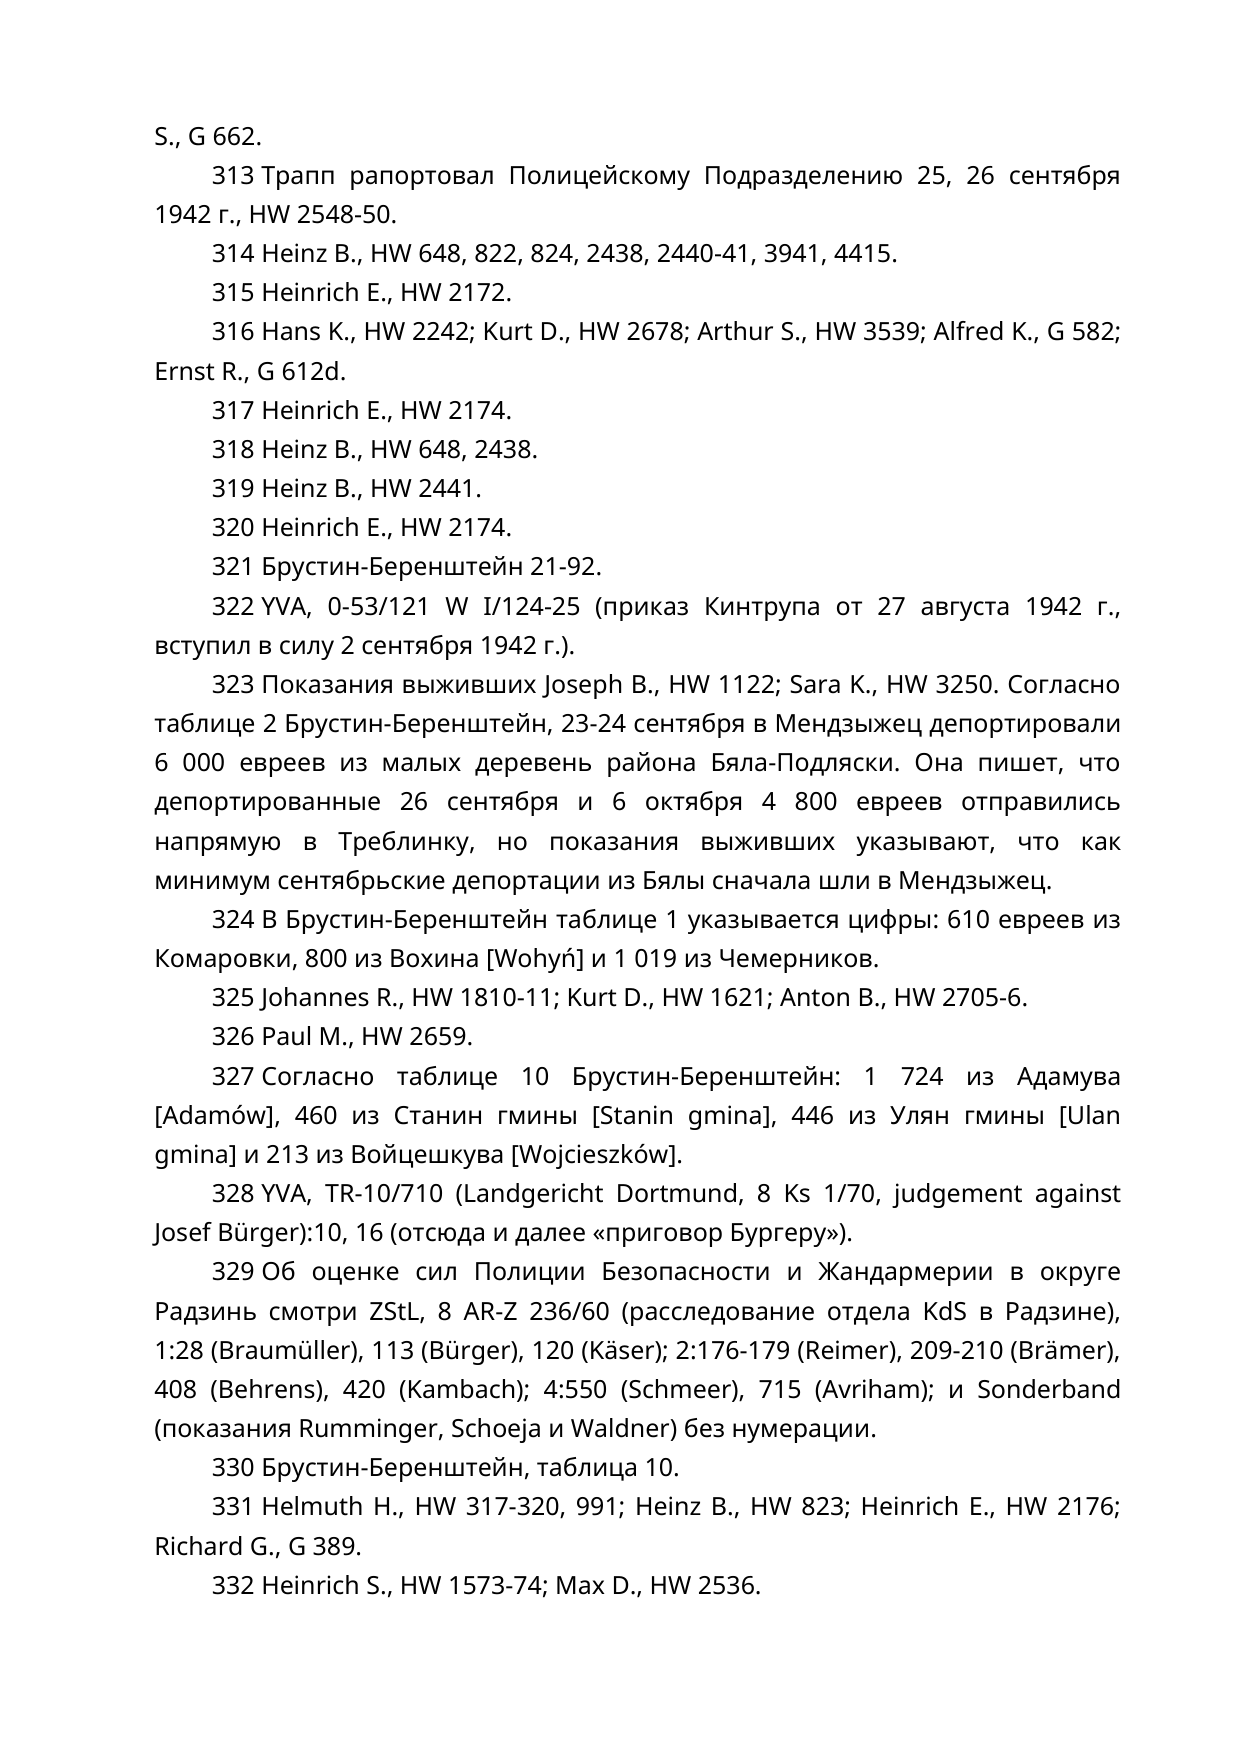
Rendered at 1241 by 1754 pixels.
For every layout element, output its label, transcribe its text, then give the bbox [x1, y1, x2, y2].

text Heinz B., HW 648, 822, 824, 2438, 2440-41, 3941, 4415. [118, 236, 1122, 270]
text Heinz B., HW 648, 2438. [118, 431, 1122, 466]
text Об оценке сил Полиции Безопасности и Жандармерии в округе Радзинь смотри ZStL, 8 AR-Z 236/60 (расследование отдела KdS в Радзине), 1:28 (Braumüller), 113 (Bürger), 120 (Käser); 2:176-179 (Reimer), 209-210 (Brämer), 408 (Behrens), 420 (Kambach); 4:550 (Schmeer), 715 (Avriham); и Sonderband (показания Rumminger, Schoeja и Waldner) без нумерации. [118, 1254, 1122, 1445]
text Hans K., HW 2242; Kurt D., HW 2678; Arthur S., HW 3539; Alfred K., G 582; Ernst R., G 612d. [118, 314, 1122, 387]
text Heinrich E., HW 2174. [118, 510, 1122, 544]
text Брустин-Беренштейн, таблица 10. [118, 1450, 1122, 1484]
text В Брустин-Беренштейн таблице 1 указывается цифры: 610 евреев из Комаровки, 800 из Вохина [Wohyń] и 1 019 из Чемерников. [118, 901, 1122, 975]
text Paul M., HW 2659. [118, 1019, 1122, 1053]
text Helmuth H., HW 317-320, 991; Heinz B., HW 823; Heinrich E., HW 2176; Richard G., G 389. [118, 1489, 1122, 1562]
text Heinrich E., HW 2172. [118, 275, 1122, 309]
text Johannes R., HW 1810-11; Kurt D., HW 1621; Anton B., HW 2705-6. [118, 980, 1122, 1014]
text S., G 662. [118, 118, 1122, 152]
text Согласно таблице 10 Брустин-Беренштейн: 1 724 из Адамува [Adamów], 460 из Станин гмины [Stanin gmina], 446 из Улян гмины [Ulan gmina] и 213 из Войцешкува [Wojcieszków]. [118, 1058, 1122, 1171]
text YVA, 0-53/121 W I/124-25 (приказ Кинтрупа от 27 августа 1942 г., вступил в силу 2 сентября 1942 г.). [118, 588, 1122, 661]
text Показания выживших Joseph B., HW 1122; Sara K., HW 3250. Согласно таблице 2 Брустин-Беренштейн, 23-24 сентября в Мендзыжец депортировали 6 000 евреев из малых деревень района Бяла-Подляски. Она пишет, что депортированные 26 сентября и 6 октября 4 800 евреев отправились напрямую в Треблинку, но показания выживших указывают, что как минимум сентябрьские депортации из Бялы сначала шли в Мендзыжец. [118, 666, 1122, 896]
text Heinrich S., HW 1573-74; Max D., HW 2536. [118, 1567, 1122, 1601]
text YVA, TR-10/710 (Landgericht Dortmund, 8 Ks 1/70, judgement against Josef Bürger):10, 16 (отсюда и далее «приговор Бургеру»). [118, 1176, 1122, 1249]
text Брустин-Беренштейн 21-92. [118, 549, 1122, 583]
text Трапп рапортовал Полицейскому Подразделению 25, 26 сентября 1942 г., HW 2548-50. [118, 157, 1122, 231]
text Heinz B., HW 2441. [118, 471, 1122, 505]
text Heinrich E., HW 2174. [118, 392, 1122, 426]
